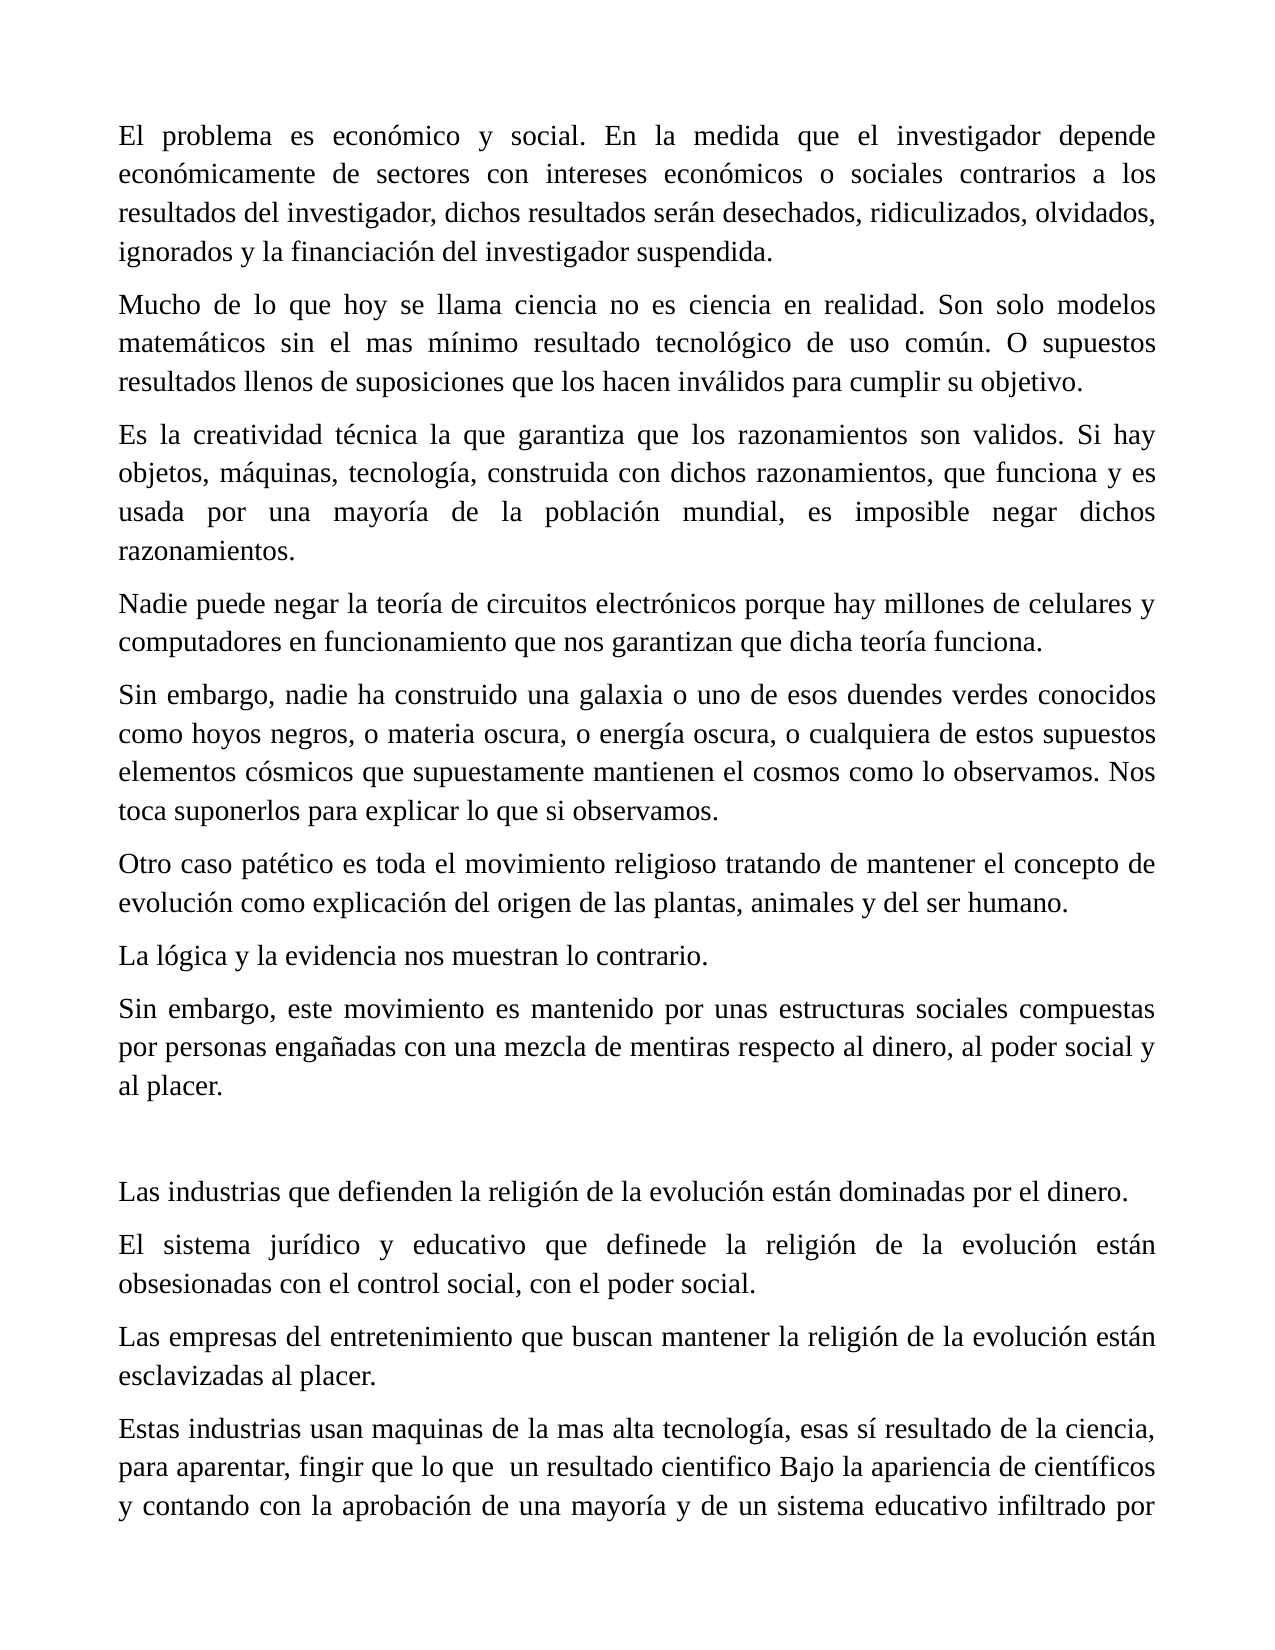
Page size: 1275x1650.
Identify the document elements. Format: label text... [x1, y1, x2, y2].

text Mucho de lo que hoy se llama ciencia no es ciencia en realidad. Son solo modelos matemáticos sin el mas mínimo resultado tecnológico de uso común. O supuestos resultados llenos de suposiciones que los hacen inválidos para cumplir su objetivo. [118, 287, 1157, 397]
text Las industrias que defienden la religión de la evolución están dominadas por el dinero. [118, 1174, 1157, 1208]
text La lógica y la evidencia nos muestran lo contrario. [118, 938, 1157, 971]
text Otro caso patético es toda el movimiento religioso tratando de mantener el concepto de evolución como explicación del origen de las plantas, animales y del ser humano. [118, 846, 1157, 918]
text Nadie puede negar la teoría de circuitos electrónicos porque hay millones de celulares y computadores en funcionamiento que nos garantizan que dicha teoría funciona. [118, 586, 1157, 658]
text El problema es económico y social. En la medida que el investigador depende económicamente de sectores con intereses económicos o sociales contrarios a los resultados del investigador, dichos resultados serán desechados, ridiculizados, olvidados, ignorados y la financiación del investigador suspendida. [118, 118, 1157, 267]
text Sin embargo, este movimiento es mantenido por unas estructuras sociales compuestas por personas engañadas con una mezcla de mentiras respecto al dinero, al poder social y al placer. [118, 991, 1157, 1102]
text Es la creatividad técnica la que garantiza que los razonamientos son validos. Si hay objetos, máquinas, tecnología, construida con dichos razonamientos, que funciona y es usada por una mayoría de la población mundial, es imposible negar dichos razonamientos. [118, 417, 1157, 566]
text Las empresas del entretenimiento que buscan mantener la religión de la evolución están esclavizadas al placer. [118, 1319, 1157, 1391]
text Sin embargo, nadie ha construido una galaxia o uno de esos duendes verdes conocidos como hoyos negros, o materia oscura, o energía oscura, o cualquiera de estos supuestos elementos cósmicos que supuestamente mantienen el cosmos como lo observamos. Nos toca suponerlos para explicar lo que si observamos. [118, 677, 1157, 827]
text El sistema jurídico y educativo que definede la religión de la evolución están obsesionadas con el control social, con el poder social. [118, 1227, 1157, 1299]
text Estas industrias usan maquinas de la mas alta tecnología, esas sí resultado de la ciencia, para aparentar, fingir que lo que un resultado cientifico Bajo la apariencia de científicos y contando con la aprobación de una mayoría y de un sistema educativo infiltrado por [118, 1411, 1157, 1521]
